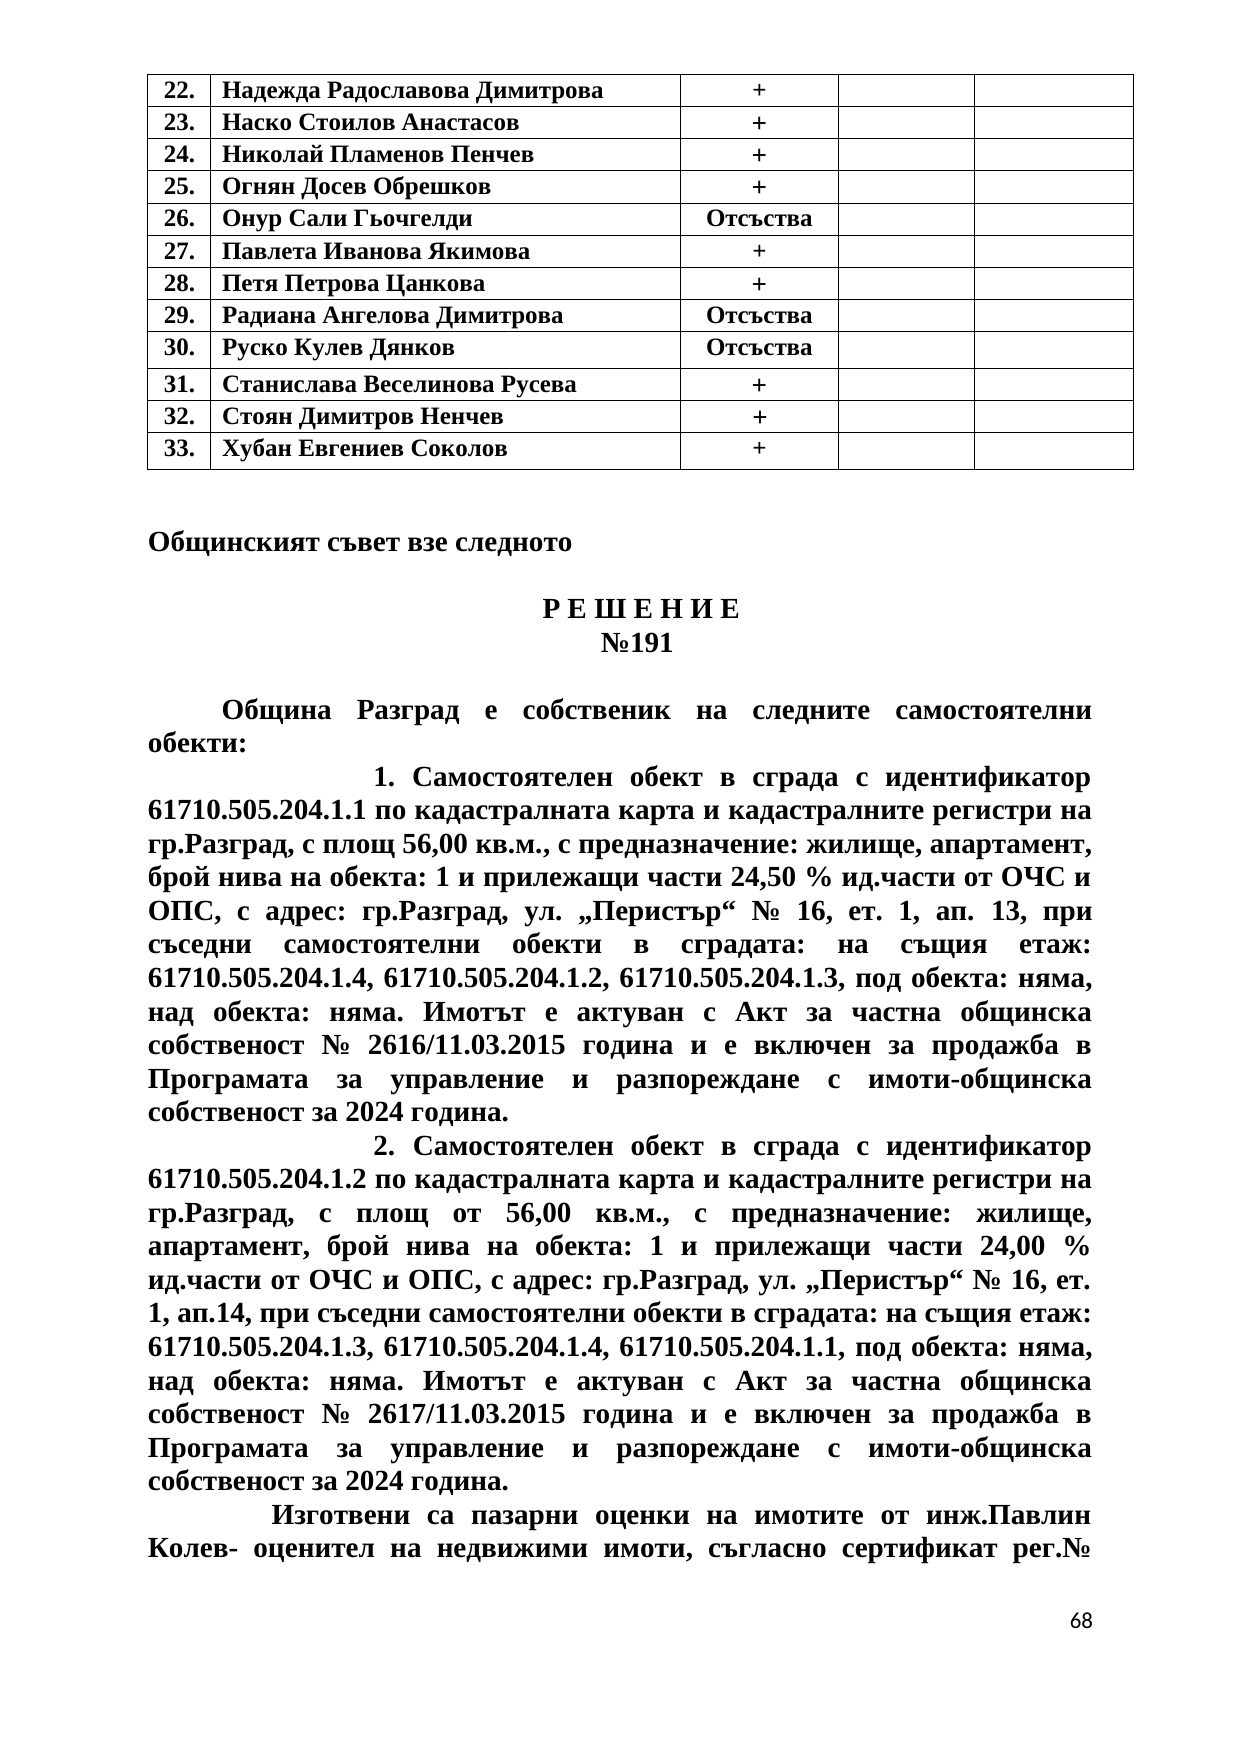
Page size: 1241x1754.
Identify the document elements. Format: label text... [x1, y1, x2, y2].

text 1. Самостоятелен обект в сграда с идентификатор 61710.505.204.1.1 по кадастралната карта и кадастралните регистри на гр.Разград, с площ 56,00 кв.м., с предназначение: жилище, апартамент, брой нива на обекта: 1 и прилежащи части 24,50 % ид.части от ОЧС и ОПС, с адрес: гр.Разград, ул. „Перистър“ № 16, ет. 1, ап. 13, при съседни самостоятелни обекти в сградата: на същия етаж: 61710.505.204.1.4, 61710.505.204.1.2, 61710.505.204.1.3, под обекта: няма, над обекта: няма. Имотът е актуван с Акт за частна общинска собственост № 2616/11.03.2015 година и е включен за продажба в Програмата за управление и разпореждане с имоти-общинска собственост за 2024 година. [148, 759, 1093, 1128]
table_cell Стоян Димитров Ненчев [211, 401, 680, 432]
text 2. Самостоятелен обект в сграда с идентификатор 61710.505.204.1.2 по кадастралната карта и кадастралните регистри на гр.Разград, с площ от 56,00 кв.м., с предназначение: жилище, апартамент, брой нива на обекта: 1 и прилежащи части 24,00 % ид.части от ОЧС и ОПС, с адрес: гр.Разград, ул. „Перистър“ № 16, ет. 1, ап.14, при съседни самостоятелни обекти в сградата: на същия етаж: 61710.505.204.1.3, 61710.505.204.1.4, 61710.505.204.1.1, под обекта: няма, над обекта: няма. Имотът е актуван с Акт за частна общинска собственост № 2617/11.03.2015 година и е включен за продажба в Програмата за управление и разпореждане с имоти-общинска собственост за 2024 година. [148, 1128, 1093, 1497]
table_cell 26. [148, 204, 210, 235]
table_cell 27. [148, 236, 210, 267]
table_cell + [681, 268, 838, 299]
subtitle Общинският съвет взе следното [148, 524, 1093, 558]
table_cell [975, 171, 1133, 202]
table_cell 22. [148, 75, 210, 106]
table_cell Огнян Досев Обрешков [211, 171, 680, 202]
table_cell [975, 332, 1133, 368]
table_cell + [681, 401, 838, 432]
table_cell Руско Кулев Дянков [211, 332, 680, 368]
table_cell 29. [148, 300, 210, 331]
table_cell Радиана Ангелова Димитрова [211, 300, 680, 331]
table_cell [839, 107, 974, 138]
table_cell [975, 107, 1133, 138]
table_cell + [681, 369, 838, 400]
table_cell Онур Сали Гьочгелди [211, 204, 680, 235]
subtitle Р Е Ш Е Н И Е [148, 591, 1093, 625]
table_cell [975, 75, 1133, 106]
table_cell 33. [148, 433, 210, 469]
table_cell [839, 75, 974, 106]
table_cell [975, 139, 1133, 170]
table_cell Станислава Веселинова Русева [211, 369, 680, 400]
table_cell 25. [148, 171, 210, 202]
table_cell + [681, 107, 838, 138]
table_cell Петя Петрова Цанкова [211, 268, 680, 299]
table_cell [975, 268, 1133, 299]
table_cell [975, 369, 1133, 400]
table_cell 28. [148, 268, 210, 299]
table_cell 31. [148, 369, 210, 400]
table_cell [839, 268, 974, 299]
table_cell [839, 332, 974, 368]
table_cell [839, 139, 974, 170]
table_cell [975, 401, 1133, 432]
table_cell Хубан Евгениев Соколов [211, 433, 680, 469]
table_cell 23. [148, 107, 210, 138]
table_cell Отсъства [681, 300, 838, 331]
table_cell [839, 401, 974, 432]
table_cell [975, 300, 1133, 331]
table_cell Отсъства [681, 332, 838, 368]
table_cell [839, 236, 974, 267]
table_cell [839, 433, 974, 469]
table_cell Наско Стоилов Анастасов [211, 107, 680, 138]
table_cell [839, 204, 974, 235]
table_cell 32. [148, 401, 210, 432]
table_cell + [681, 433, 838, 469]
table_cell Надежда Радославова Димитрова [211, 75, 680, 106]
table_cell [839, 369, 974, 400]
table_cell [975, 204, 1133, 235]
table_cell [975, 236, 1133, 267]
table_cell [975, 433, 1133, 469]
table_cell + [681, 75, 838, 106]
table_cell Отсъства [681, 204, 838, 235]
text Изготвени са пазарни оценки на имотите от инж.Павлин Колев- оценител на недвижими имоти, съгласно сертификат рег.№ [148, 1497, 1093, 1564]
table_cell Николай Пламенов Пенчев [211, 139, 680, 170]
table_cell [839, 171, 974, 202]
text Община Разград е собственик на следните самостоятелни обекти: [148, 692, 1093, 759]
subtitle №191 [148, 625, 1093, 658]
table_cell + [681, 236, 838, 267]
table_cell 24. [148, 139, 210, 170]
table_cell + [681, 171, 838, 202]
table_cell 30. [148, 332, 210, 368]
table_cell Павлета Иванова Якимова [211, 236, 680, 267]
table_cell [839, 300, 974, 331]
table_cell + [681, 139, 838, 170]
